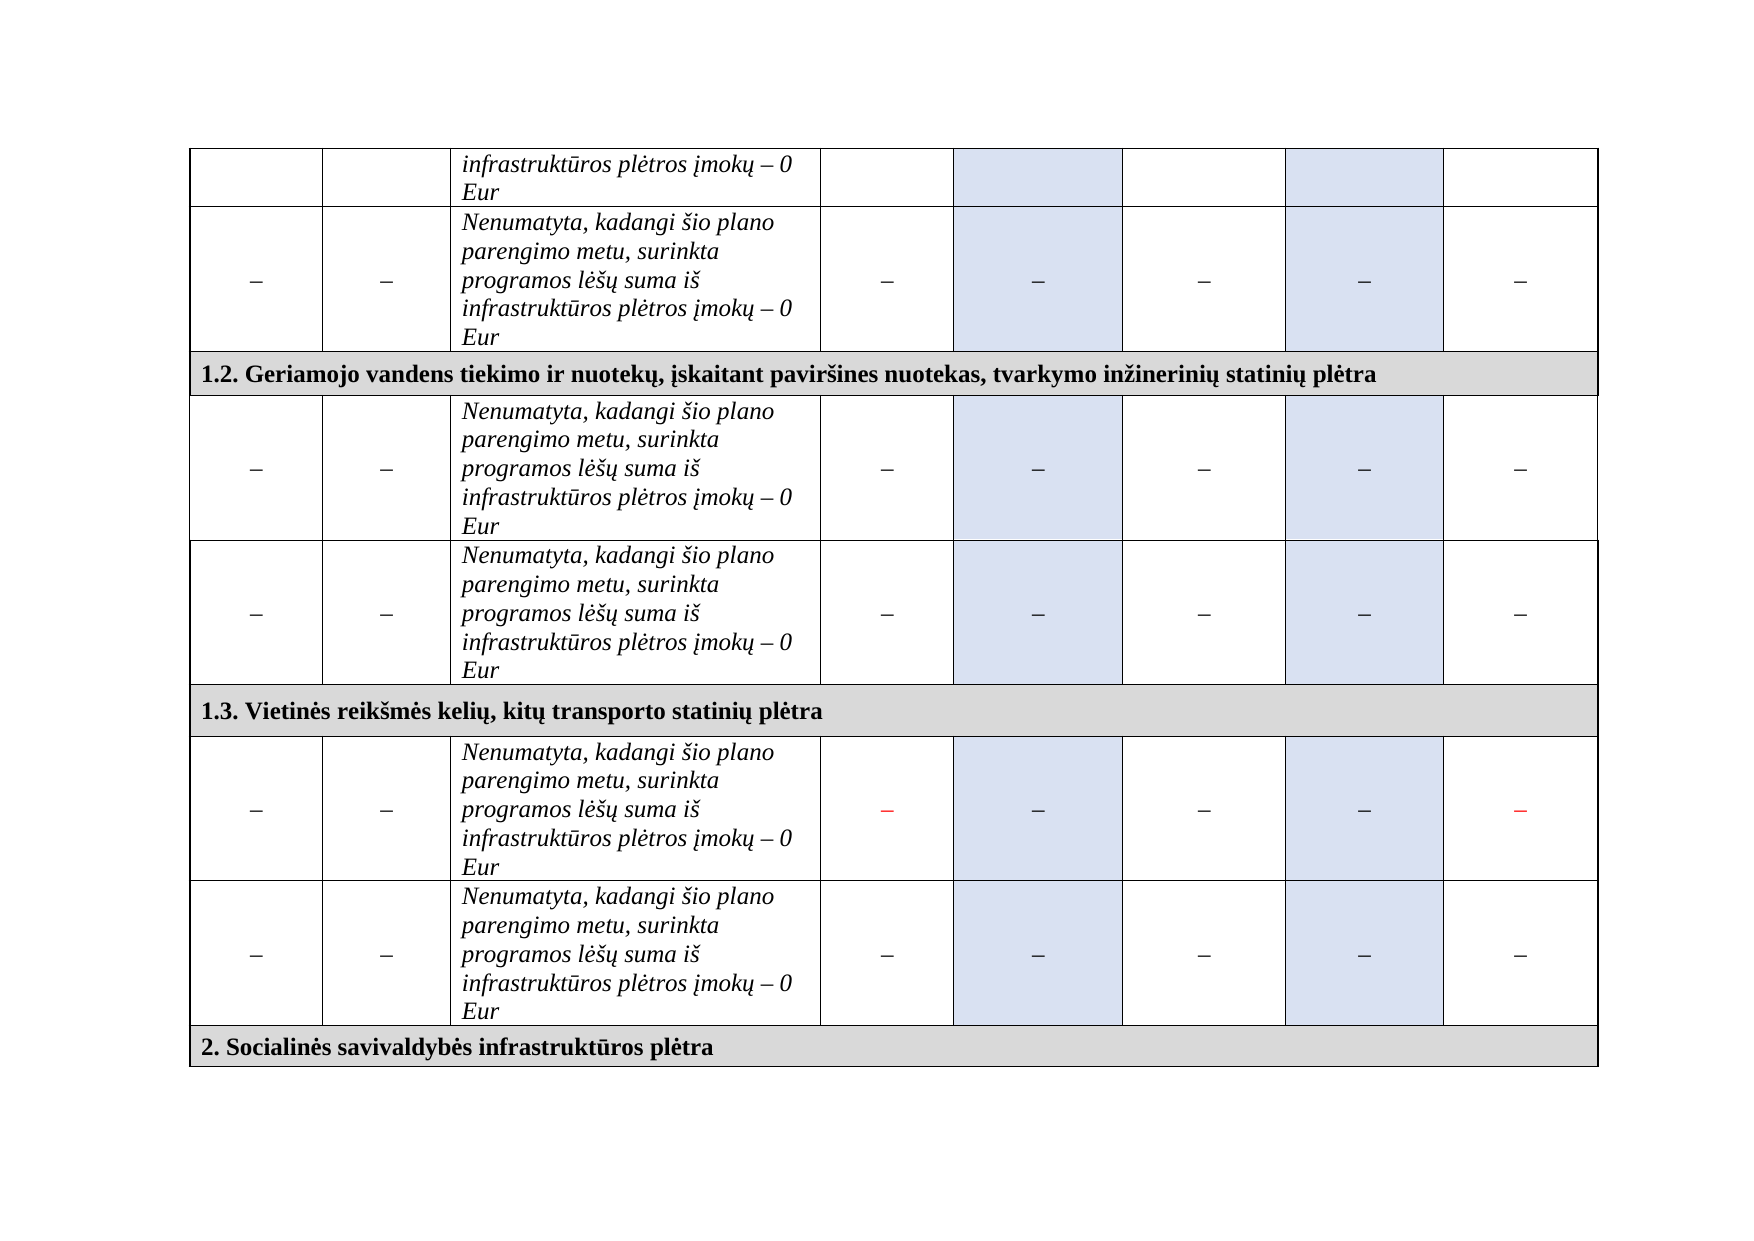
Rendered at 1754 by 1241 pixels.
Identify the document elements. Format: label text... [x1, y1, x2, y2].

table_cell – [954, 207, 1122, 351]
table_cell 1.3. Vietinės reikšmės kelių, kitų transporto statinių plėtra [191, 685, 1597, 736]
table_cell – [1286, 541, 1443, 684]
table_cell [191, 149, 322, 206]
table_cell 1.2. Geriamojo vandens tiekimo ir nuotekų, įskaitant paviršines nuotekas, tvarkymo inžinerinių statinių plėtra [191, 352, 1597, 395]
table_cell Nenumatyta, kadangi šio plano parengimo metu, surinkta programos lėšų suma iš infrastruktūros plėtros įmokų – 0 Eur [451, 737, 820, 880]
table_cell Nenumatyta, kadangi šio plano parengimo metu, surinkta programos lėšų suma iš infrastruktūros plėtros įmokų – 0 Eur [451, 541, 820, 684]
table_cell – [1123, 207, 1285, 351]
table_cell [1286, 149, 1443, 206]
table_cell – [323, 207, 450, 351]
table_cell – [1123, 396, 1285, 539]
table_cell – [821, 396, 953, 539]
table_cell 2. Socialinės savivaldybės infrastruktūros plėtra [191, 1026, 1597, 1066]
table_cell [1444, 149, 1597, 206]
table_cell – [323, 881, 450, 1025]
table_cell Nenumatyta, kadangi šio plano parengimo metu, surinkta programos lėšų suma iš infrastruktūros plėtros įmokų – 0 Eur [451, 207, 820, 351]
table_cell [954, 149, 1122, 206]
table_cell – [1444, 207, 1597, 351]
table_cell – [191, 737, 322, 880]
table_cell Nenumatyta, kadangi šio plano parengimo metu, surinkta programos lėšų suma iš infrastruktūros plėtros įmokų – 0 Eur [451, 396, 820, 539]
table_cell – [821, 207, 953, 351]
table_cell – [1123, 541, 1285, 684]
table_cell – [1123, 881, 1285, 1025]
table_cell – [1286, 396, 1443, 539]
table_cell [1123, 149, 1285, 206]
table_cell – [323, 737, 450, 880]
table_cell – [821, 881, 953, 1025]
table_cell – [191, 881, 322, 1025]
table_cell – [191, 541, 322, 684]
table_cell infrastruktūros plėtros įmokų – 0 Eur [451, 149, 820, 206]
table_cell – [1444, 737, 1597, 880]
table_cell – [1444, 396, 1597, 539]
table_cell – [1444, 881, 1597, 1025]
table_cell – [190, 396, 322, 539]
table_cell – [821, 737, 953, 880]
table_cell [821, 149, 953, 206]
table_cell – [323, 541, 450, 684]
table_cell – [954, 737, 1122, 880]
table_cell – [323, 396, 450, 539]
table_cell Nenumatyta, kadangi šio plano parengimo metu, surinkta programos lėšų suma iš infrastruktūros plėtros įmokų – 0 Eur [451, 881, 820, 1025]
table_cell – [821, 541, 953, 684]
table_cell – [1444, 541, 1597, 684]
table_cell – [1286, 207, 1443, 351]
table_cell – [954, 541, 1122, 684]
table_cell – [954, 881, 1122, 1025]
table_cell [323, 149, 450, 206]
table_cell – [954, 396, 1122, 539]
table_cell – [1286, 737, 1443, 880]
table_cell – [1123, 737, 1285, 880]
table_cell – [1286, 881, 1443, 1025]
table_cell – [191, 207, 322, 351]
